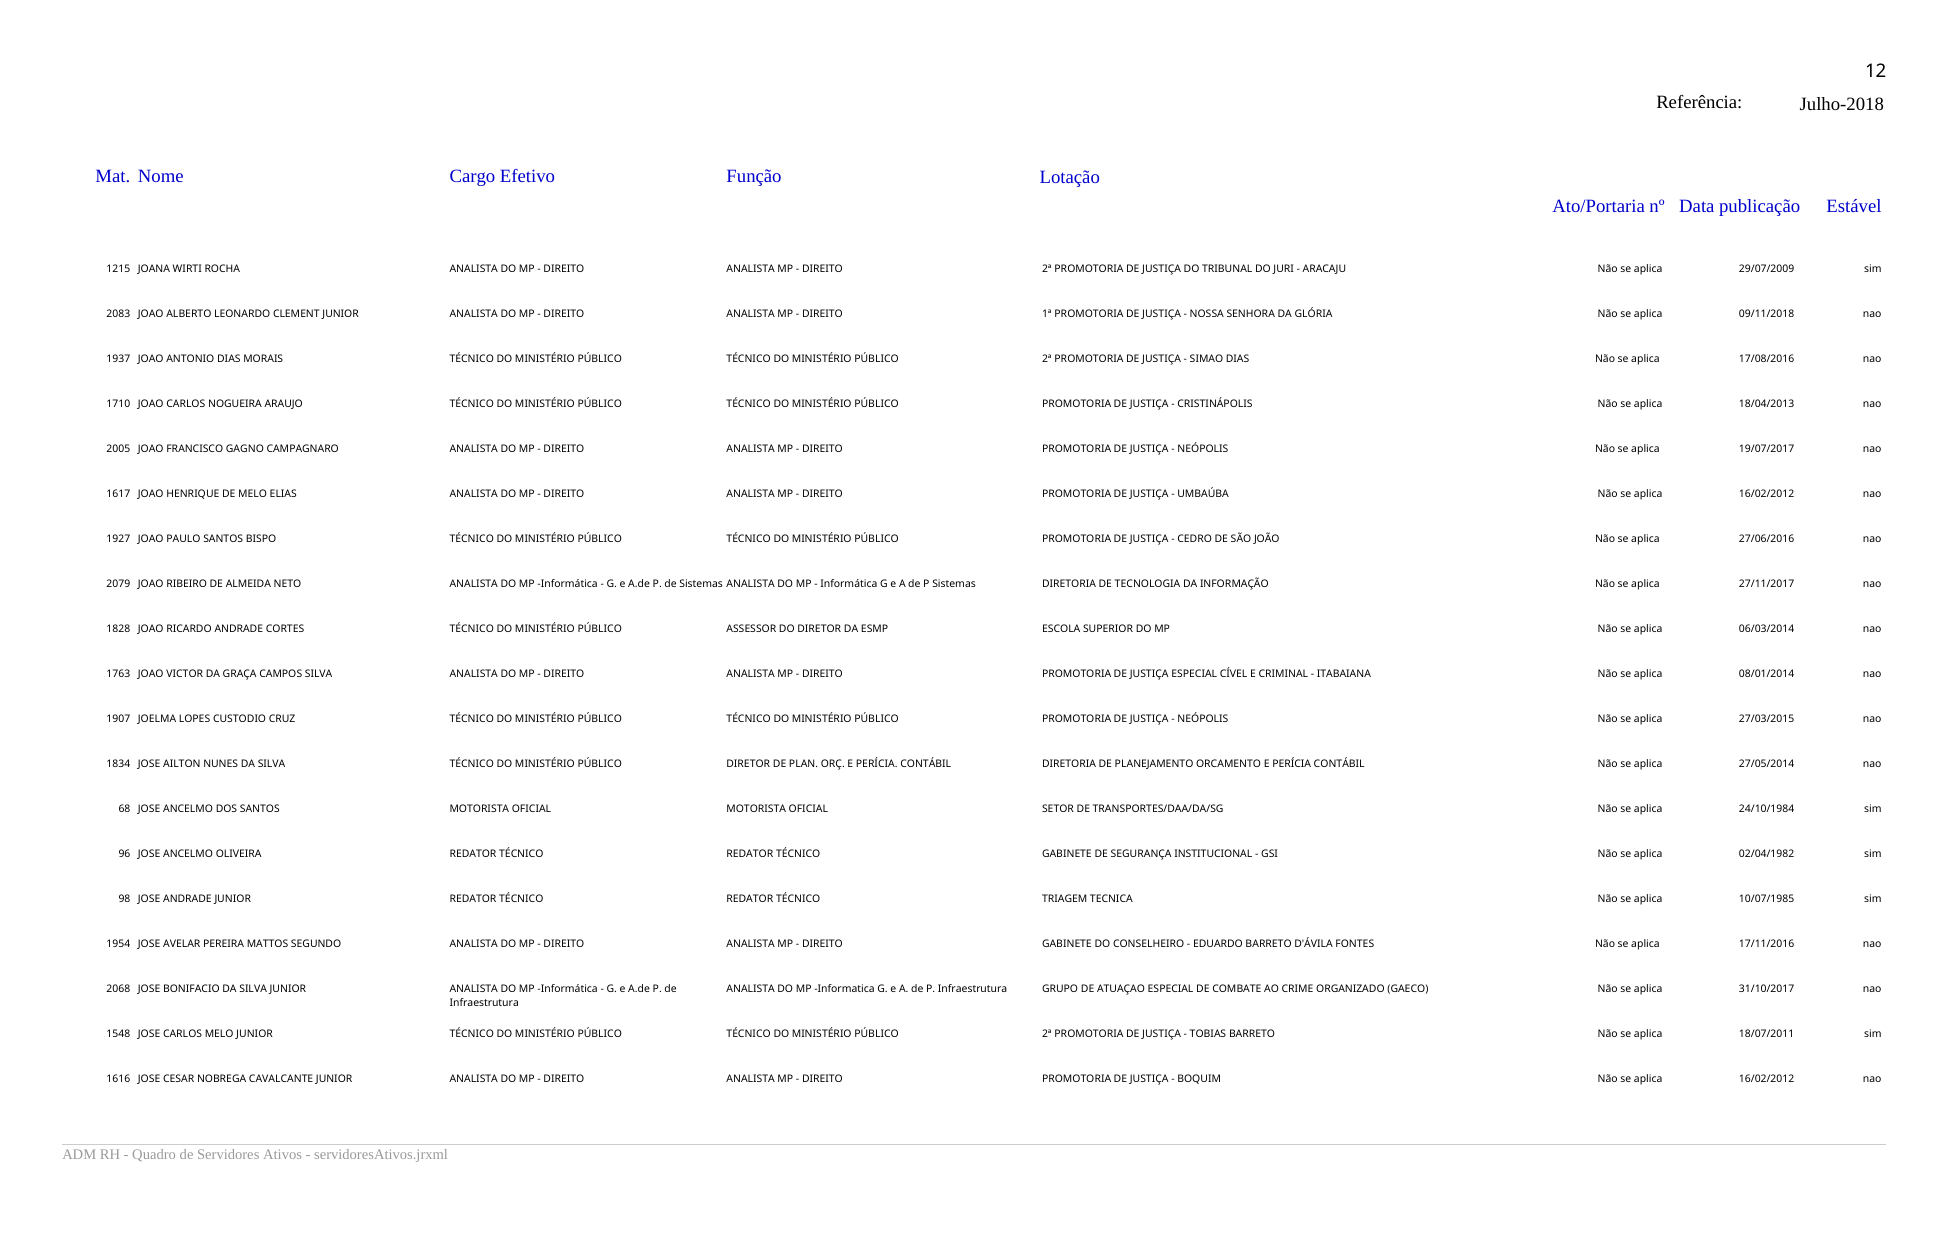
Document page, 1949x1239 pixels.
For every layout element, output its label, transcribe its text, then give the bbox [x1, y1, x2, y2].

table_cell JOSE ANCELMO DOS SANTOS [138, 801, 443, 846]
table_cell TÉCNICO DO MINISTÉRIO PÚBLICO [449, 531, 723, 576]
table_cell [0, 306, 68, 351]
table_cell Não se aplica [1547, 621, 1662, 666]
table_cell JOELMA LOPES CUSTODIO CRUZ [138, 711, 443, 756]
table_cell JOSE ANCELMO OLIVEIRA [138, 846, 443, 891]
table_cell JOANA WIRTI ROCHA [138, 261, 443, 306]
table_header [1529, 165, 1664, 195]
table_cell 2ª PROMOTORIA DE JUSTIÇA DO TRIBUNAL DO JURI - ARACAJU [1042, 261, 1538, 306]
table_cell [443, 441, 449, 486]
table_cell TÉCNICO DO MINISTÉRIO PÚBLICO [449, 711, 723, 756]
table_cell JOAO PAULO SANTOS BISPO [138, 531, 443, 576]
table_cell [0, 85, 1948, 91]
table_cell Referência: [1656, 91, 1754, 123]
table_cell [1538, 261, 1547, 306]
table_cell ANALISTA DO MP - DIREITO [449, 486, 723, 531]
table_cell [684, 196, 726, 225]
table_cell [1030, 261, 1042, 306]
table_cell TÉCNICO DO MINISTÉRIO PÚBLICO [449, 756, 723, 801]
table_cell 2079 [68, 576, 130, 621]
table_cell 10/07/1985 [1662, 891, 1794, 936]
table_cell 18/07/2011 [1662, 1026, 1794, 1071]
table_cell MOTORISTA OFICIAL [449, 801, 723, 846]
table_cell [0, 1026, 68, 1071]
table_cell [1538, 1071, 1547, 1116]
table_cell [0, 621, 68, 666]
table_cell [1794, 981, 1803, 1026]
table_header Mat. [68, 165, 130, 195]
table_cell JOSE AILTON NUNES DA SILVA [138, 756, 443, 801]
table_cell ANALISTA DO MP - Informática G e A de P Sistemas [726, 576, 1030, 621]
table_cell [1030, 351, 1042, 396]
table_cell TÉCNICO DO MINISTÉRIO PÚBLICO [449, 1026, 723, 1071]
table_header Cargo Efetivo [449, 165, 684, 195]
table_cell [1196, 166, 1529, 195]
table_cell [1030, 486, 1042, 531]
table_cell [1886, 57, 1948, 84]
table_cell sim [1803, 1026, 1881, 1071]
table_cell [0, 1071, 68, 1116]
table_cell [443, 711, 449, 756]
table_cell 2083 [68, 306, 130, 351]
table_cell [0, 486, 68, 531]
table_cell [0, 936, 68, 981]
table_cell [1881, 981, 1948, 1026]
table_cell ESCOLA SUPERIOR DO MP [1042, 621, 1538, 666]
table_cell Não se aplica [1547, 576, 1662, 621]
table_cell [1794, 576, 1803, 621]
table_cell JOAO CARLOS NOGUEIRA ARAUJO [138, 396, 443, 441]
table_cell [130, 351, 138, 396]
table_cell [0, 531, 68, 576]
table_cell Não se aplica [1547, 846, 1662, 891]
table_cell DIRETOR DE PLAN. ORÇ. E PERÍCIA. CONTÁBIL [726, 756, 1030, 801]
table_cell JOSE AVELAR PEREIRA MATTOS SEGUNDO [138, 936, 443, 981]
table_cell [1881, 801, 1948, 846]
table_cell [1538, 981, 1547, 1026]
table_cell [0, 756, 68, 801]
table_header [1803, 165, 1881, 195]
table_cell Ato/Portaria nº [1529, 195, 1664, 225]
table_cell MOTORISTA OFICIAL [726, 801, 1030, 846]
table_cell [130, 306, 138, 351]
table_cell 1937 [68, 351, 130, 396]
table_cell 1710 [68, 396, 130, 441]
table_cell [1794, 1071, 1803, 1116]
table_cell ANALISTA MP - DIREITO [726, 486, 1030, 531]
table_cell [1538, 801, 1547, 846]
table_cell nao [1803, 666, 1881, 711]
table_cell [130, 666, 138, 711]
table_cell ANALISTA MP - DIREITO [726, 261, 1030, 306]
table_cell [443, 576, 449, 621]
table_cell Não se aplica [1547, 666, 1662, 711]
table_cell REDATOR TÉCNICO [449, 891, 723, 936]
table_cell [1794, 261, 1803, 306]
table_cell [1538, 396, 1547, 441]
table_header Nome [138, 165, 203, 195]
table_cell [0, 981, 68, 1026]
table_cell 12 [1731, 57, 1886, 84]
table_cell [443, 666, 449, 711]
table_cell [1881, 486, 1948, 531]
table_cell 08/01/2014 [1662, 666, 1794, 711]
table_cell [0, 261, 68, 306]
table_cell ANALISTA DO MP - DIREITO [449, 441, 723, 486]
table_cell 24/10/1984 [1662, 801, 1794, 846]
table_cell Não se aplica [1547, 801, 1662, 846]
table_cell [130, 756, 138, 801]
table_cell ANALISTA MP - DIREITO [726, 441, 1030, 486]
table_cell ANALISTA MP - DIREITO [726, 1071, 1030, 1116]
table_cell DIRETORIA DE PLANEJAMENTO ORCAMENTO E PERÍCIA CONTÁBIL [1042, 756, 1538, 801]
table_cell [803, 196, 1039, 225]
table_cell [443, 351, 449, 396]
table_cell [1030, 666, 1042, 711]
table_cell [1030, 891, 1042, 936]
table_cell [1881, 891, 1948, 936]
table_cell nao [1803, 936, 1881, 981]
table_cell JOAO ALBERTO LEONARDO CLEMENT JUNIOR [138, 306, 443, 351]
table_header Função [726, 165, 803, 195]
table_cell JOSE CESAR NOBREGA CAVALCANTE JUNIOR [138, 1071, 443, 1116]
table_cell [130, 936, 138, 981]
table_cell [1538, 711, 1547, 756]
table_cell [1881, 1071, 1948, 1116]
table_cell 27/11/2017 [1662, 576, 1794, 621]
table_cell 1617 [68, 486, 130, 531]
table_cell nao [1803, 711, 1881, 756]
table_cell PROMOTORIA DE JUSTIÇA - UMBAÚBA [1042, 486, 1538, 531]
table_cell [1030, 576, 1042, 621]
table_cell sim [1803, 801, 1881, 846]
table_cell JOAO FRANCISCO GAGNO CAMPAGNARO [138, 441, 443, 486]
table_cell [0, 666, 68, 711]
table_cell [1538, 306, 1547, 351]
table_cell [130, 196, 138, 225]
table_cell [0, 891, 68, 936]
table_cell Não se aplica [1547, 1071, 1662, 1116]
table_cell [1881, 756, 1948, 801]
table_cell REDATOR TÉCNICO [449, 846, 723, 891]
table_cell 2005 [68, 441, 130, 486]
table_cell [130, 486, 138, 531]
table_cell PROMOTORIA DE JUSTIÇA - NEÓPOLIS [1042, 711, 1538, 756]
table_cell [1030, 306, 1042, 351]
table_cell [0, 441, 68, 486]
table_cell 17/08/2016 [1662, 351, 1794, 396]
table_cell GABINETE DE SEGURANÇA INSTITUCIONAL - GSI [1042, 846, 1538, 891]
table_cell PROMOTORIA DE JUSTIÇA - BOQUIM [1042, 1071, 1538, 1116]
table_cell nao [1803, 306, 1881, 351]
table_cell 68 [68, 801, 130, 846]
table_cell [1794, 1026, 1803, 1071]
table_cell [1538, 351, 1547, 396]
table_cell ASSESSOR DO DIRETOR DA ESMP [726, 621, 1030, 666]
table_cell [1538, 441, 1547, 486]
table_cell nao [1803, 531, 1881, 576]
table_cell [0, 576, 68, 621]
table_cell TÉCNICO DO MINISTÉRIO PÚBLICO [726, 531, 1030, 576]
table_cell TÉCNICO DO MINISTÉRIO PÚBLICO [726, 1026, 1030, 1071]
table_cell [1030, 936, 1042, 981]
table_cell TÉCNICO DO MINISTÉRIO PÚBLICO [726, 396, 1030, 441]
table_cell Não se aplica [1547, 306, 1662, 351]
table_cell [684, 166, 726, 195]
table_cell 16/02/2012 [1662, 486, 1794, 531]
table_cell TÉCNICO DO MINISTÉRIO PÚBLICO [726, 351, 1030, 396]
table_cell Lotação [1039, 166, 1196, 196]
table_cell [203, 196, 449, 225]
table_cell 31/10/2017 [1662, 981, 1794, 1026]
table_cell [1881, 396, 1948, 441]
table_cell [1039, 196, 1196, 225]
table_cell [1881, 621, 1948, 666]
table_cell Estável [1803, 195, 1881, 225]
table_cell [443, 846, 449, 891]
table_cell Não se aplica [1547, 711, 1662, 756]
table_cell [1881, 166, 1948, 195]
table_cell Não se aplica [1547, 531, 1662, 576]
table_cell [1794, 441, 1803, 486]
table_cell [1881, 576, 1948, 621]
table_cell [1881, 936, 1948, 981]
table_cell PROMOTORIA DE JUSTIÇA - CEDRO DE SÃO JOÃO [1042, 531, 1538, 576]
table_cell [130, 441, 138, 486]
table_cell [1538, 666, 1547, 711]
table_cell SETOR DE TRANSPORTES/DAA/DA/SG [1042, 801, 1538, 846]
table_cell ANALISTA DO MP -Informatica G. e A. de P. Infraestrutura [726, 981, 1030, 1026]
table_cell [1794, 846, 1803, 891]
table_cell 1215 [68, 261, 130, 306]
table_cell PROMOTORIA DE JUSTIÇA - CRISTINÁPOLIS [1042, 396, 1538, 441]
table_cell PROMOTORIA DE JUSTIÇA ESPECIAL CÍVEL E CRIMINAL - ITABAIANA [1042, 666, 1538, 711]
table_cell TÉCNICO DO MINISTÉRIO PÚBLICO [449, 621, 723, 666]
table_cell [443, 981, 449, 1026]
table_cell [1538, 756, 1547, 801]
table_cell [803, 166, 1039, 195]
table_cell [1030, 1026, 1042, 1071]
table_cell [130, 801, 138, 846]
table_cell Não se aplica [1547, 756, 1662, 801]
table_cell [1881, 441, 1948, 486]
table_cell 18/04/2013 [1662, 396, 1794, 441]
table_cell [1881, 196, 1948, 225]
table_cell [0, 1116, 1948, 1144]
table_cell [1030, 981, 1042, 1026]
table_cell ANALISTA DO MP - DIREITO [449, 306, 723, 351]
table_cell Não se aplica [1547, 396, 1662, 441]
table_cell [130, 891, 138, 936]
table_cell [130, 1026, 138, 1071]
table_cell [726, 195, 803, 225]
table_cell [443, 621, 449, 666]
table_cell JOAO HENRIQUE DE MELO ELIAS [138, 486, 443, 531]
table_cell sim [1803, 846, 1881, 891]
table_header [0, 0, 1948, 57]
table_cell [1030, 1071, 1042, 1116]
table_cell PROMOTORIA DE JUSTIÇA - NEÓPOLIS [1042, 441, 1538, 486]
table_cell 29/07/2009 [1662, 261, 1794, 306]
table_cell ANALISTA MP - DIREITO [726, 306, 1030, 351]
table_cell 1927 [68, 531, 130, 576]
table_cell 96 [68, 846, 130, 891]
table_cell 1828 [68, 621, 130, 666]
table_cell JOSE CARLOS MELO JUNIOR [138, 1026, 443, 1071]
table_cell [0, 351, 68, 396]
table_cell [443, 801, 449, 846]
table_cell REDATOR TÉCNICO [726, 846, 1030, 891]
table_cell [1881, 531, 1948, 576]
table_cell sim [1803, 261, 1881, 306]
table_cell JOSE BONIFACIO DA SILVA JUNIOR [138, 981, 443, 1026]
table_cell ANALISTA DO MP - DIREITO [449, 261, 723, 306]
table_cell Julho-2018 [1756, 93, 1884, 121]
table_cell [1794, 711, 1803, 756]
table_cell Data publicação [1665, 195, 1800, 225]
table_cell [443, 891, 449, 936]
table_cell 1954 [68, 936, 130, 981]
table_cell [1881, 1026, 1948, 1071]
table_cell [449, 195, 684, 225]
table_cell 09/11/2018 [1662, 306, 1794, 351]
table_cell JOAO VICTOR DA GRAÇA CAMPOS SILVA [138, 666, 443, 711]
table_cell [443, 756, 449, 801]
table_cell [1794, 486, 1803, 531]
table_cell ANALISTA DO MP - DIREITO [449, 936, 723, 981]
table_cell Não se aplica [1547, 936, 1662, 981]
table_cell TRIAGEM TECNICA [1042, 891, 1538, 936]
table_cell 1ª PROMOTORIA DE JUSTIÇA - NOSSA SENHORA DA GLÓRIA [1042, 306, 1538, 351]
table_cell [0, 396, 68, 441]
table_cell [1538, 621, 1547, 666]
table_cell [1030, 846, 1042, 891]
table_cell nao [1803, 621, 1881, 666]
table_cell [1794, 531, 1803, 576]
table_cell [130, 261, 138, 306]
table_cell Não se aplica [1547, 981, 1662, 1026]
table_cell [130, 166, 138, 195]
table_cell [68, 195, 130, 225]
table_cell TÉCNICO DO MINISTÉRIO PÚBLICO [449, 396, 723, 441]
table_cell [1538, 576, 1547, 621]
table_cell ANALISTA MP - DIREITO [726, 936, 1030, 981]
table_cell [1030, 441, 1042, 486]
table_cell [1884, 93, 1948, 121]
table_cell [1538, 486, 1547, 531]
table_cell nao [1803, 576, 1881, 621]
table_cell [1794, 936, 1803, 981]
table_cell [0, 123, 1948, 163]
table_cell JOAO RIBEIRO DE ALMEIDA NETO [138, 576, 443, 621]
table_cell REDATOR TÉCNICO [726, 891, 1030, 936]
table_cell GABINETE DO CONSELHEIRO - EDUARDO BARRETO D'ÁVILA FONTES [1042, 936, 1538, 981]
table_cell 27/05/2014 [1662, 756, 1794, 801]
table_cell 2ª PROMOTORIA DE JUSTIÇA - TOBIAS BARRETO [1042, 1026, 1538, 1071]
table_cell [1196, 196, 1529, 225]
table_cell 1834 [68, 756, 130, 801]
table_cell Não se aplica [1547, 351, 1662, 396]
table_cell 02/04/1982 [1662, 846, 1794, 891]
table_cell [0, 166, 68, 195]
table_cell [0, 196, 68, 225]
table_cell [1794, 306, 1803, 351]
table_cell [1881, 846, 1948, 891]
table_cell [0, 225, 1948, 244]
table_cell ANALISTA DO MP - DIREITO [449, 1071, 723, 1116]
table_cell [0, 801, 68, 846]
table_cell [0, 93, 1656, 121]
table_cell [1030, 531, 1042, 576]
table_cell 1616 [68, 1071, 130, 1116]
table_cell ANALISTA DO MP - DIREITO [449, 666, 723, 711]
table_cell [0, 711, 68, 756]
table_cell [130, 396, 138, 441]
table_cell sim [1803, 891, 1881, 936]
table_cell 17/11/2016 [1662, 936, 1794, 981]
table_cell [130, 846, 138, 891]
table_cell [1030, 801, 1042, 846]
table_cell [1886, 1144, 1948, 1168]
table_cell [1030, 396, 1042, 441]
table_cell [0, 57, 1731, 84]
table_cell TÉCNICO DO MINISTÉRIO PÚBLICO [449, 351, 723, 396]
table_cell [130, 711, 138, 756]
table_cell [0, 1144, 62, 1168]
table_cell JOAO ANTONIO DIAS MORAIS [138, 351, 443, 396]
table_cell [443, 396, 449, 441]
table_cell [1794, 396, 1803, 441]
table_cell [138, 195, 203, 225]
table_cell nao [1803, 981, 1881, 1026]
table_cell nao [1803, 756, 1881, 801]
table_cell [1794, 666, 1803, 711]
table_cell 27/03/2015 [1662, 711, 1794, 756]
table_cell nao [1803, 396, 1881, 441]
table_cell nao [1803, 486, 1881, 531]
table_cell [203, 166, 449, 195]
table_cell [443, 1026, 449, 1071]
table_cell [1538, 936, 1547, 981]
table_cell [443, 1071, 449, 1116]
table_cell TÉCNICO DO MINISTÉRIO PÚBLICO [726, 711, 1030, 756]
table_cell Não se aplica [1547, 486, 1662, 531]
table_cell [1881, 666, 1948, 711]
table_cell GRUPO DE ATUAÇAO ESPECIAL DE COMBATE AO CRIME ORGANIZADO (GAECO) [1042, 981, 1538, 1026]
table_cell [0, 244, 1948, 253]
table_cell nao [1803, 1071, 1881, 1116]
table_cell 98 [68, 891, 130, 936]
table_cell Não se aplica [1547, 441, 1662, 486]
table_cell [1538, 531, 1547, 576]
table_cell [130, 531, 138, 576]
table_cell JOSE ANDRADE JUNIOR [138, 891, 443, 936]
table_cell ANALISTA MP - DIREITO [726, 666, 1030, 711]
table_cell [1030, 621, 1042, 666]
table_cell [443, 531, 449, 576]
table_cell [130, 621, 138, 666]
table_header [1665, 165, 1800, 195]
table_cell JOAO RICARDO ANDRADE CORTES [138, 621, 443, 666]
table_cell 19/07/2017 [1662, 441, 1794, 486]
table_cell Não se aplica [1547, 261, 1662, 306]
table_cell [1794, 621, 1803, 666]
table_cell DIRETORIA DE TECNOLOGIA DA INFORMAÇÃO [1042, 576, 1538, 621]
table_cell [1538, 891, 1547, 936]
table_cell [0, 846, 68, 891]
table_cell [443, 486, 449, 531]
table_cell 1763 [68, 666, 130, 711]
table_cell [1794, 801, 1803, 846]
table_cell [130, 981, 138, 1026]
table_cell [443, 261, 449, 306]
table_cell 06/03/2014 [1662, 621, 1794, 666]
table_cell ANALISTA DO MP -Informática - G. e A.de P. de Infraestrutura [449, 981, 723, 1026]
table_cell [130, 1071, 138, 1116]
table_cell ANALISTA DO MP -Informática - G. e A.de P. de Sistemas [449, 576, 723, 621]
table_cell [1538, 846, 1547, 891]
table_cell nao [1803, 351, 1881, 396]
table_cell Não se aplica [1547, 891, 1662, 936]
table_cell [1538, 1026, 1547, 1071]
table_cell [1881, 351, 1948, 396]
table_cell 2ª PROMOTORIA DE JUSTIÇA - SIMAO DIAS [1042, 351, 1538, 396]
table_cell 1548 [68, 1026, 130, 1071]
table_cell [1881, 306, 1948, 351]
table_cell 2068 [68, 981, 130, 1026]
table_cell 16/02/2012 [1662, 1071, 1794, 1116]
table_cell [443, 306, 449, 351]
table_cell 1907 [68, 711, 130, 756]
table_cell ADM RH - Quadro de Servidores Ativos - servidoresAtivos.jrxml [62, 1145, 1886, 1168]
table_cell nao [1803, 441, 1881, 486]
table_cell Não se aplica [1547, 1026, 1662, 1071]
table_cell [1030, 711, 1042, 756]
table_cell 27/06/2016 [1662, 531, 1794, 576]
table_cell [443, 936, 449, 981]
table_cell [1030, 756, 1042, 801]
table_cell [1881, 261, 1948, 306]
table_cell [1794, 756, 1803, 801]
table_cell [1794, 351, 1803, 396]
table_cell [130, 576, 138, 621]
table_cell [0, 253, 1948, 261]
table_cell [1881, 711, 1948, 756]
table_cell [1794, 891, 1803, 936]
